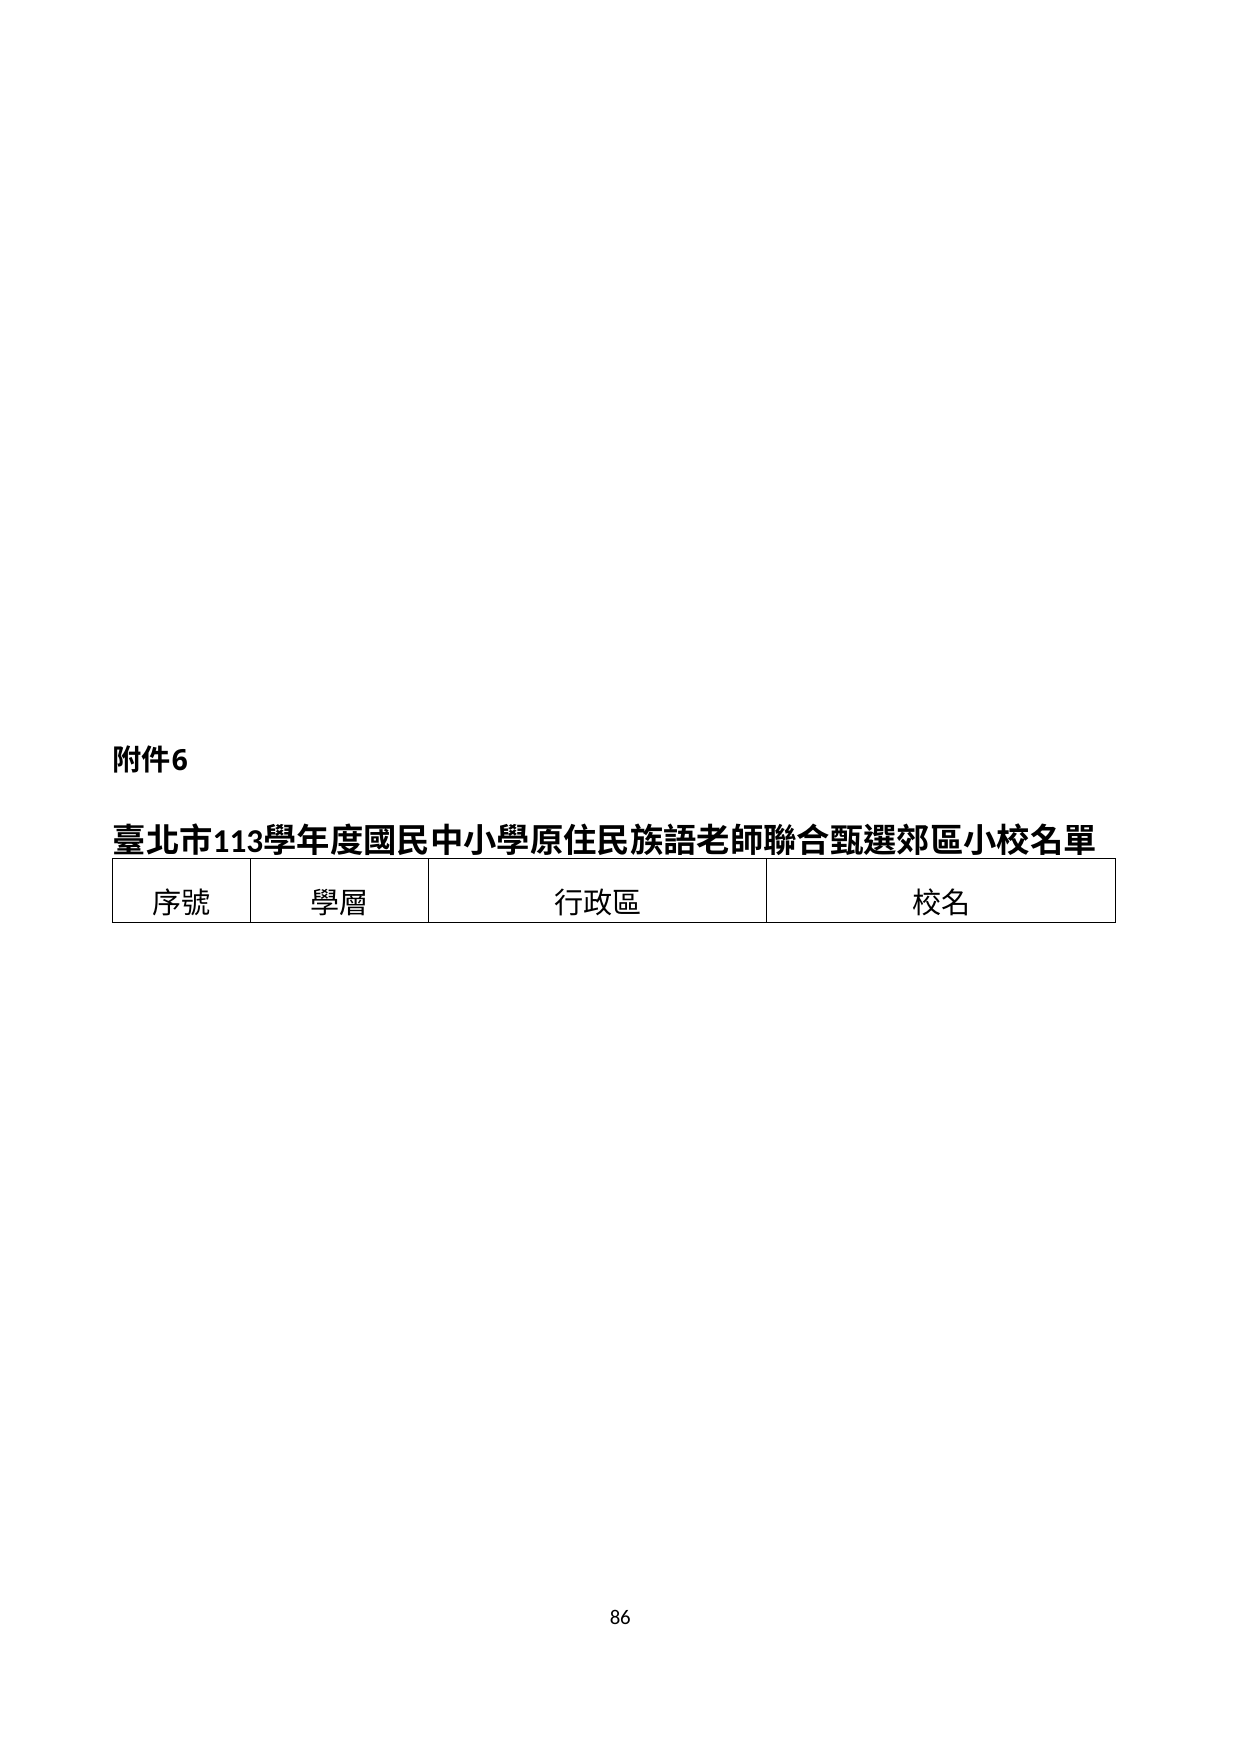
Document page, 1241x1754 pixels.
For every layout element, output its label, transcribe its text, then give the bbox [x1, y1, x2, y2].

table_header 序號 [113, 859, 250, 922]
table_header 行政區 [429, 859, 766, 922]
text 附件6 [112, 746, 1128, 777]
text 臺北市113學年度國民中小學原住民族語老師聯合甄選郊區小校名單 [112, 827, 1128, 858]
table_header 學層 [251, 859, 428, 922]
table_header 校名 [767, 859, 1115, 922]
